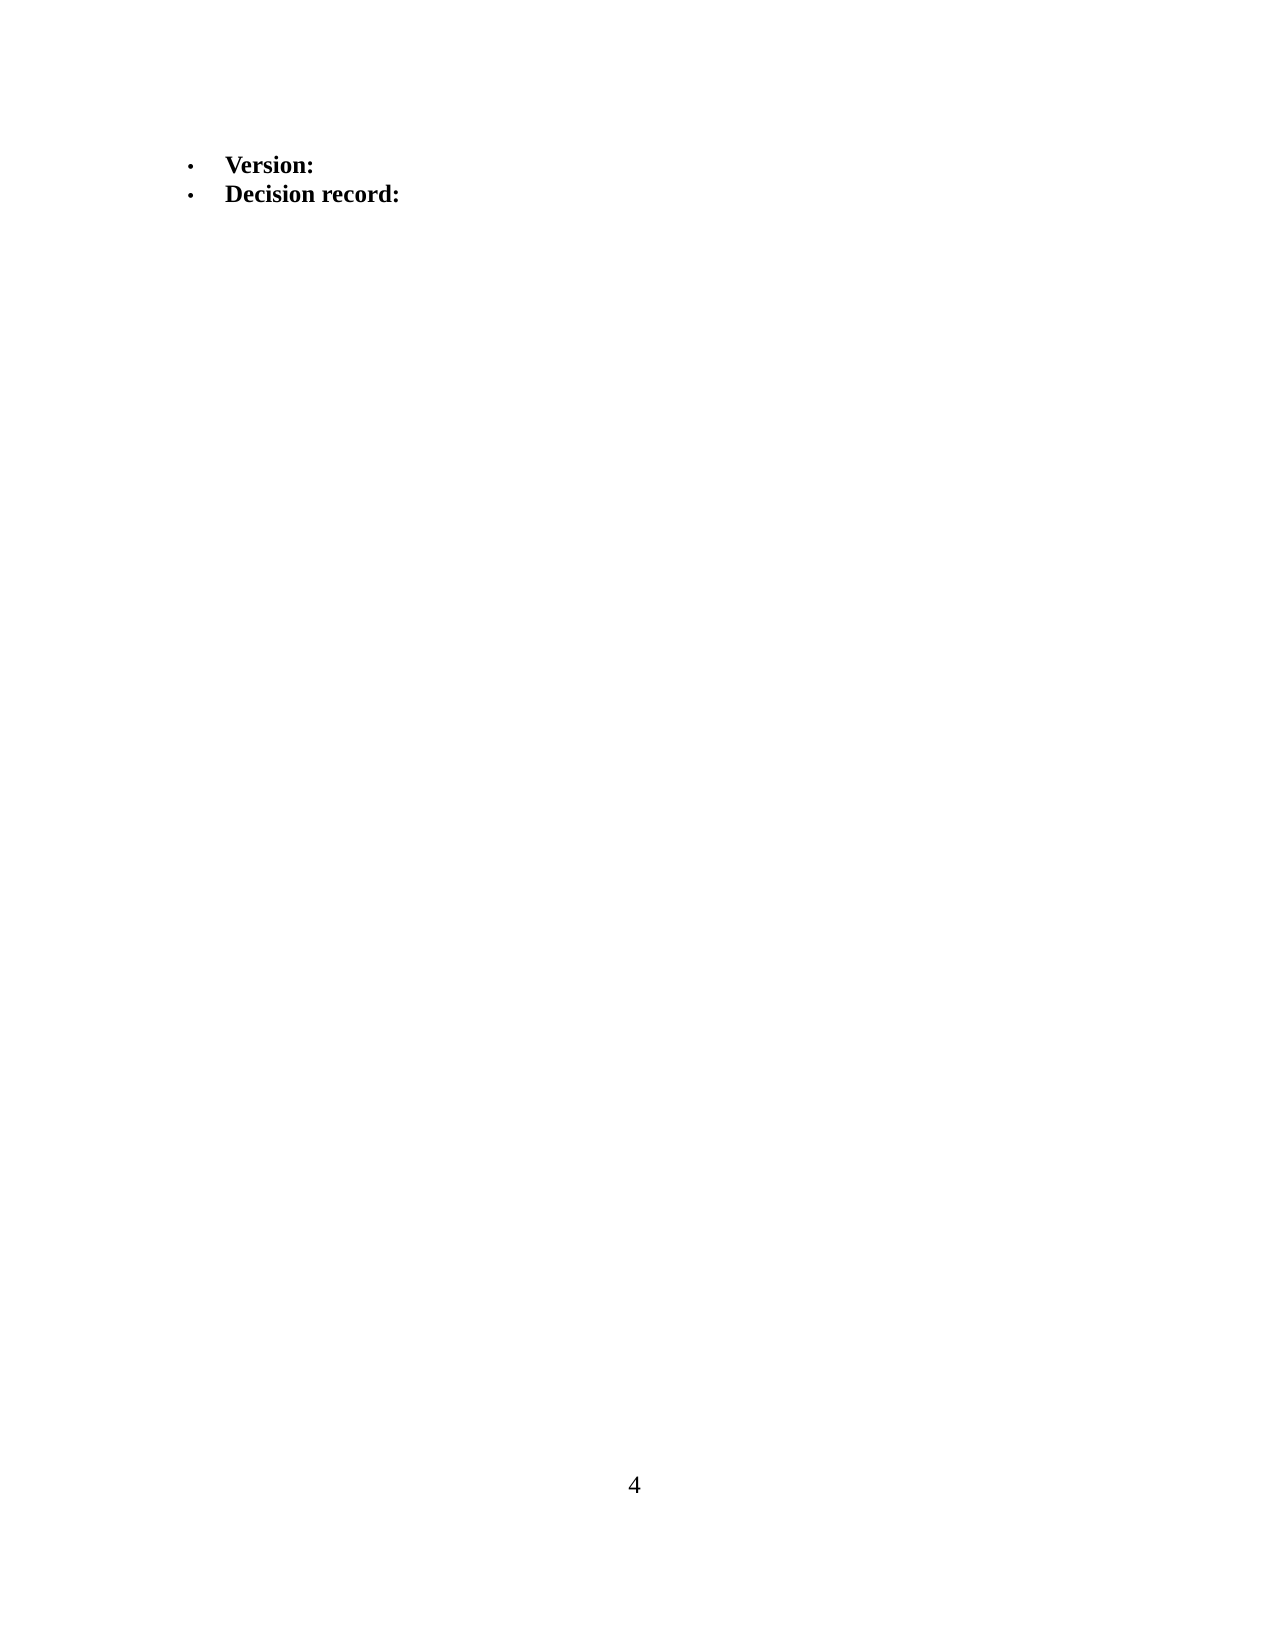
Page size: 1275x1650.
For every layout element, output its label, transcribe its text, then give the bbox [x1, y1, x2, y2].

list Version: [187, 150, 1125, 179]
list Decision record: [187, 179, 1125, 207]
